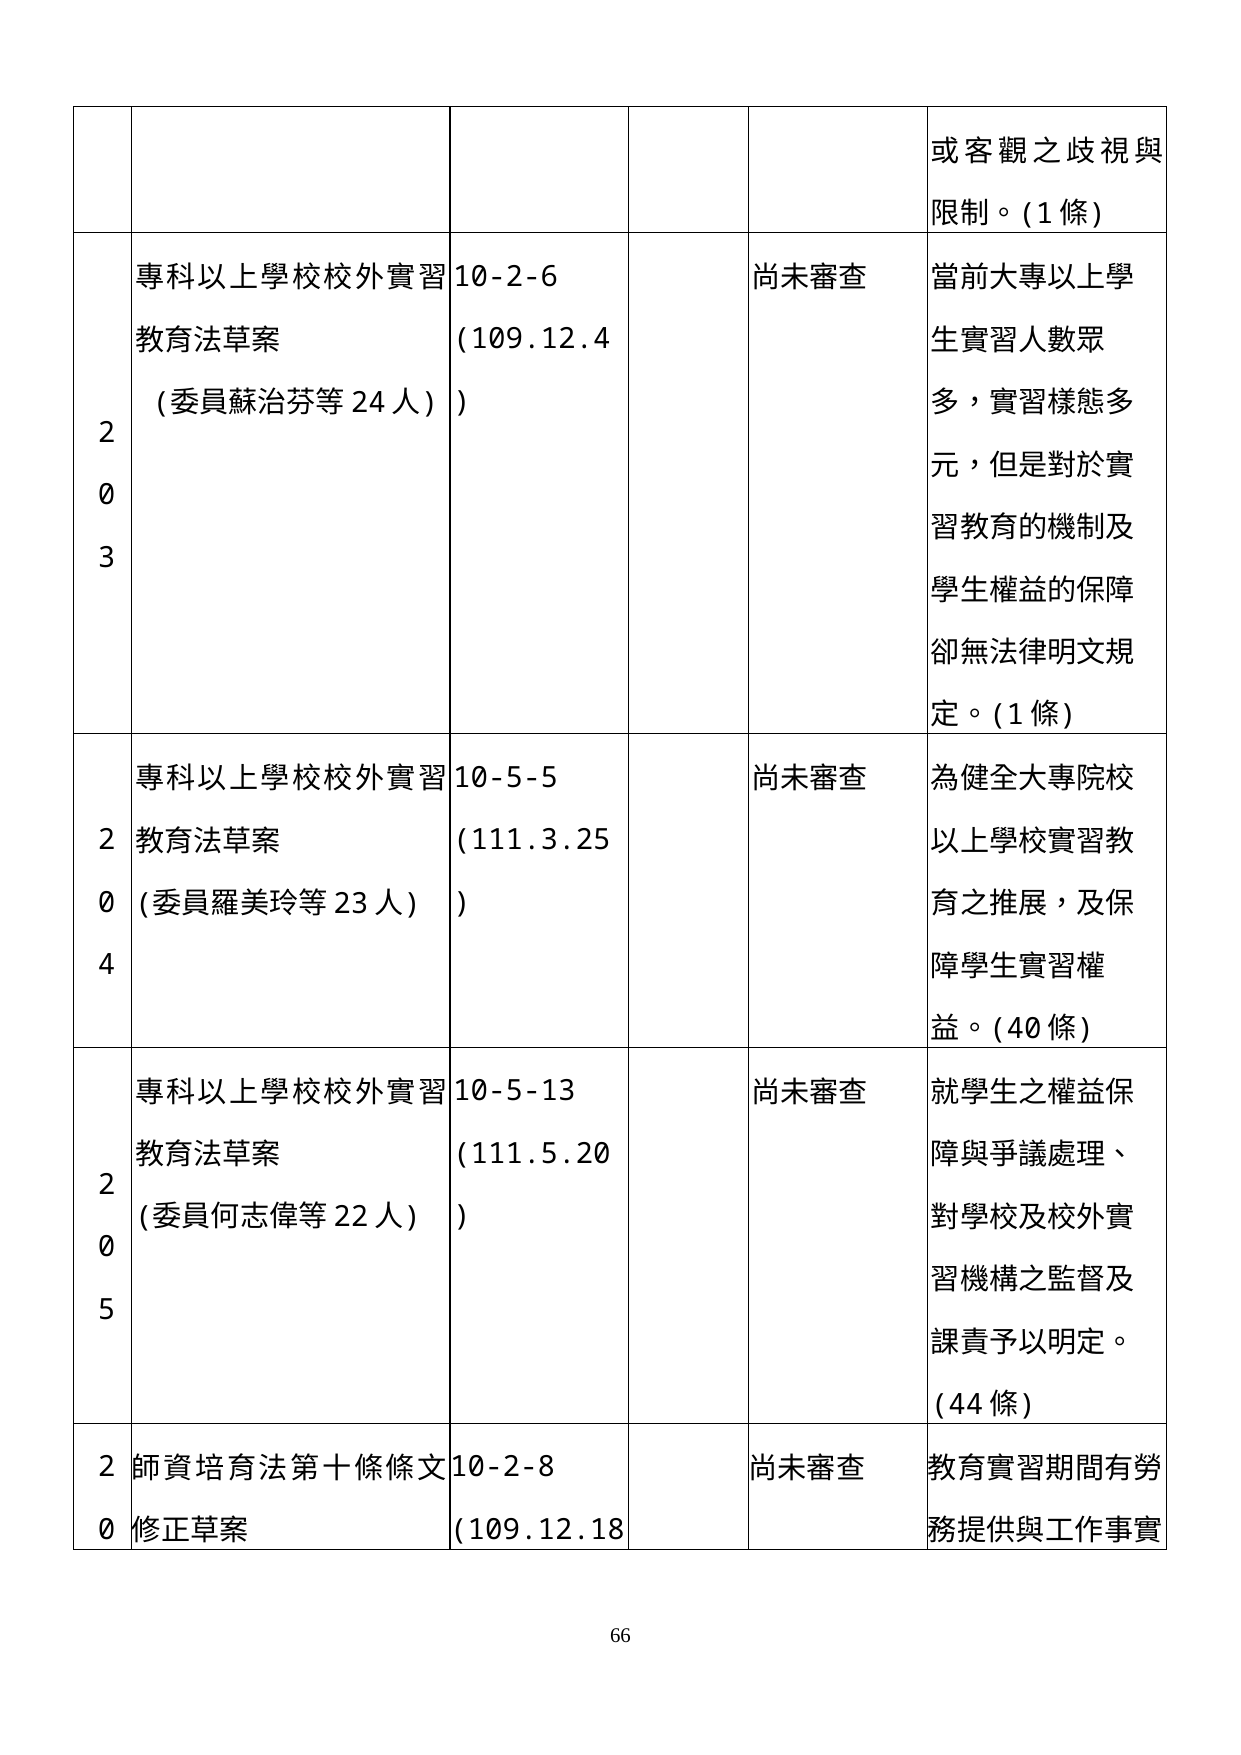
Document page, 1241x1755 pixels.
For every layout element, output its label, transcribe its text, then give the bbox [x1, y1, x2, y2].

table_cell [74, 1048, 131, 1423]
table_cell 尚未審查 [749, 1048, 927, 1423]
table_cell 為健全大專院校以上學校實習教育之推展，及保障學生實習權益。(40條) [928, 734, 1166, 1047]
table_cell [629, 734, 748, 1047]
table_cell [629, 233, 748, 733]
table_cell 專科以上學校校外實習教育法草案 (委員蘇治芬等24人) [132, 233, 449, 733]
table_cell 師資培育法第十條條文修正草案 [132, 1424, 449, 1549]
table_cell 10-2-6 (109.12.4) [451, 233, 628, 733]
table_cell 尚未審查 [749, 734, 927, 1047]
table_cell [451, 107, 628, 232]
table_cell 尚未審查 [749, 1424, 927, 1549]
table_cell 教育實習期間有勞務提供與工作事實 [928, 1424, 1166, 1549]
table_cell 尚未審查 [749, 233, 927, 733]
table_cell 10-5-13 (111.5.20) [451, 1048, 628, 1423]
table_cell [629, 1048, 748, 1423]
table_cell [74, 233, 131, 733]
table_cell 當前大專以上學生實習人數眾多，實習樣態多元，但是對於實習教育的機制及學生權益的保障卻無法律明文規定。(1條) [928, 233, 1166, 733]
table_cell 10-2-8 (109.12.18 [451, 1424, 628, 1549]
table_cell [74, 734, 131, 1047]
table_cell [74, 1424, 131, 1549]
table_cell 10-5-5 (111.3.25) [451, 734, 628, 1047]
table_cell 專科以上學校校外實習教育法草案 (委員羅美玲等23人) [132, 734, 449, 1047]
table_cell [629, 107, 748, 232]
table_cell [132, 107, 449, 232]
table_cell 就學生之權益保障與爭議處理、對學校及校外實習機構之監督及課責予以明定。(44條) [928, 1048, 1166, 1423]
table_cell 專科以上學校校外實習教育法草案 (委員何志偉等22人) [132, 1048, 449, 1423]
table_cell [749, 107, 927, 232]
table_cell [629, 1424, 748, 1549]
table_cell 或客觀之歧視與限制。(1條) [928, 107, 1166, 232]
table_cell [74, 107, 131, 232]
